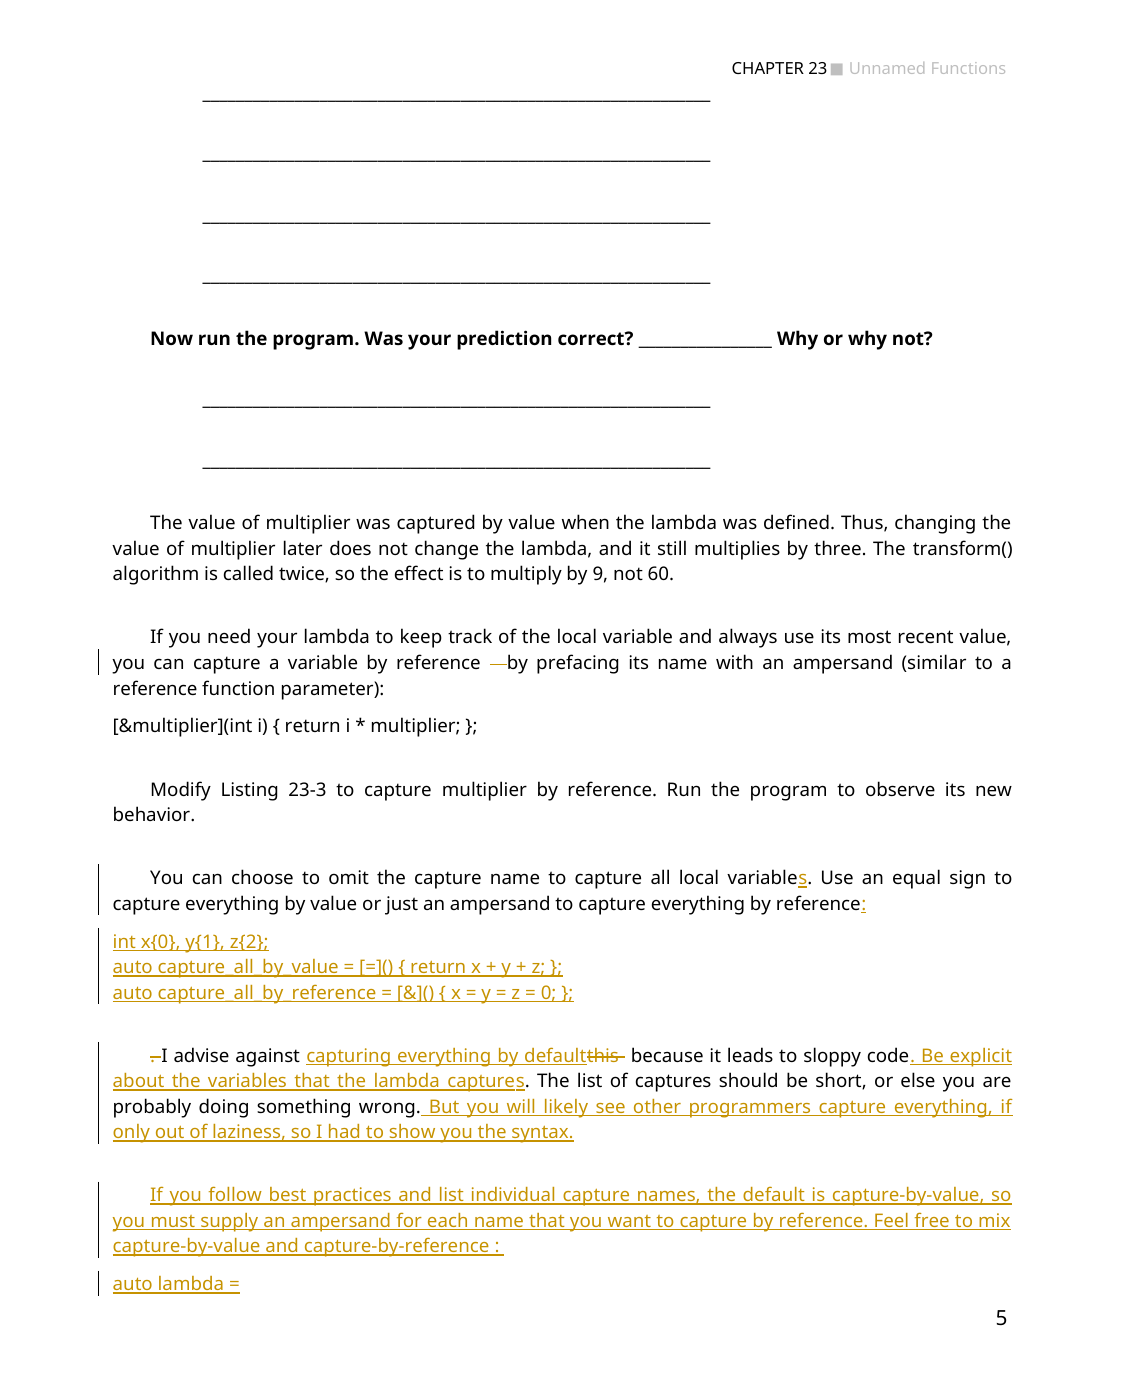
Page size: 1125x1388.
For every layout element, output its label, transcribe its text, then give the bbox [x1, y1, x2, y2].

text If you need your lambda to keep track of the local variable and always use its most recent value, you can capture a variable by reference by prefacing its name with an ampersand (similar to a reference function parameter): [112, 624, 1012, 700]
text auto lambda = [112, 1271, 1012, 1296]
text auto capture_all_by_value = [=]() { return x + y + z; }; [112, 953, 1012, 979]
text Now run the program. Was your prediction correct? ________________ Why or why not? [112, 325, 1012, 350]
text auto capture_all_by_reference = [&]() { x = y = z = 0; }; [112, 979, 1012, 1004]
list _____________________________________________________________ [202, 262, 1012, 287]
list _____________________________________________________________ [202, 79, 1012, 104]
text If you follow best practices and list individual capture names, the default is capture-by-value, so you must supply an ampersand for each name that you want to capture by reference. Feel free to mix capture-by-value and capture-by-reference : [112, 1182, 1012, 1258]
list _____________________________________________________________ [202, 447, 1012, 472]
text int x{0}, y{1}, z{2}; [112, 928, 1012, 953]
text The value of multiplier was captured by value when the lambda was defined. Thus, changing the value of multiplier later does not change the lambda, and it still multiplies by three. The transform() algorithm is called twice, so the effect is to multiply by 9, not 60. [112, 510, 1012, 586]
text [&multiplier](int i) { return i * multiplier; }; [112, 713, 1012, 738]
list _____________________________________________________________ [202, 140, 1012, 165]
text You can choose to omit the capture name to capture all local variables. Use an equal sign to capture everything by value or just an ampersand to capture everything by reference: [112, 864, 1012, 915]
list _____________________________________________________________ [202, 201, 1012, 226]
text Modify Listing 23-3 to capture multiplier by reference. Run the program to observe its new behavior. [112, 776, 1012, 827]
text I advise against capturing everything by default because it leads to sloppy code. Be explicit about the variables that the lambda captures. The list of captures should be short, or else you are probably doing something wrong. But you will likely see other programmers capture everything, if only out of laziness, so I had to show you the syntax. [112, 1042, 1012, 1144]
list _____________________________________________________________ [202, 386, 1012, 411]
